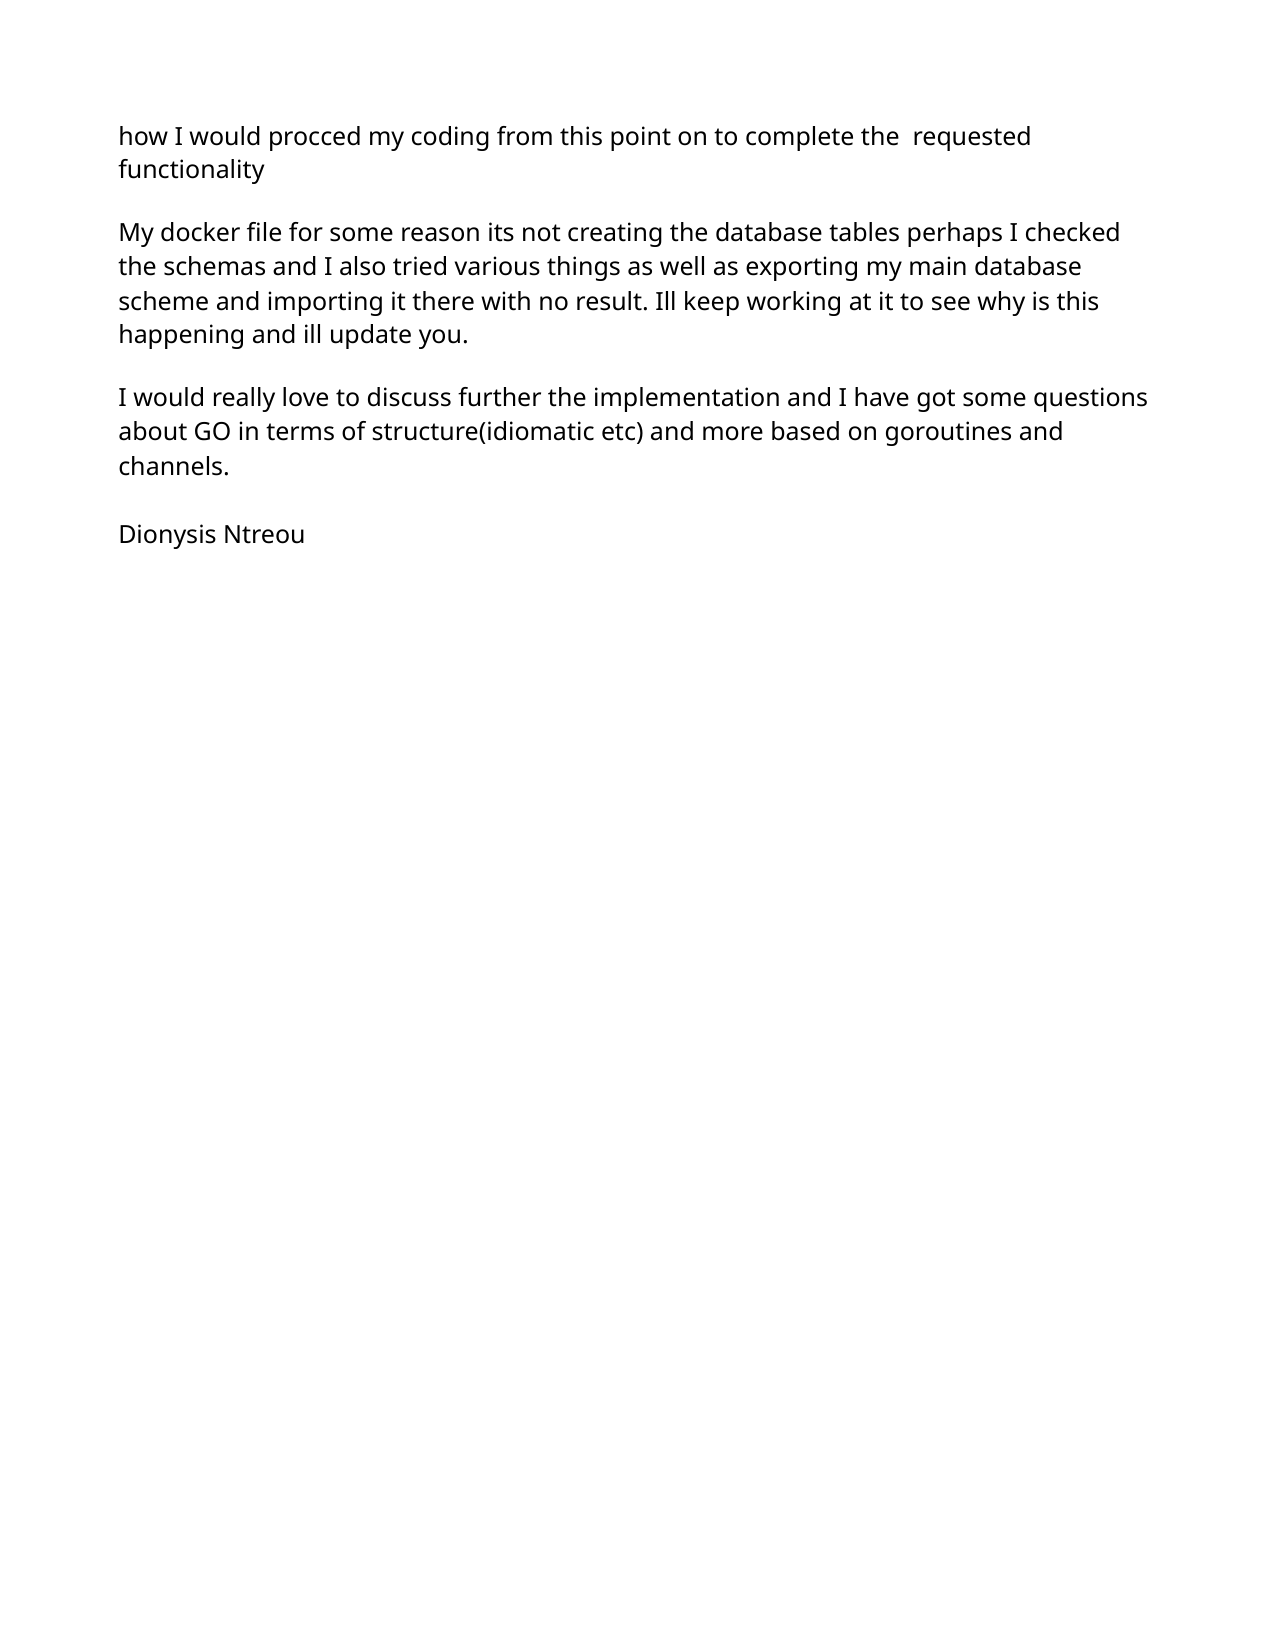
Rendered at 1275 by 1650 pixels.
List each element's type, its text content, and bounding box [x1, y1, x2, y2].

text My docker file for some reason its not creating the database tables perhaps I checked the schemas and I also tried various things as well as exporting my main database scheme and importing it there with no result. Ill keep working at it to see why is this happening and ill update you. [118, 215, 1157, 351]
text how I would procced my coding from this point on to complete the requested functionality [118, 118, 1157, 186]
text I would really love to discuss further the implementation and I have got some questions about GO in terms of structure(idiomatic etc) and more based on goroutines and channels. [118, 380, 1157, 482]
text Dionysis Ntreou [118, 516, 1157, 550]
